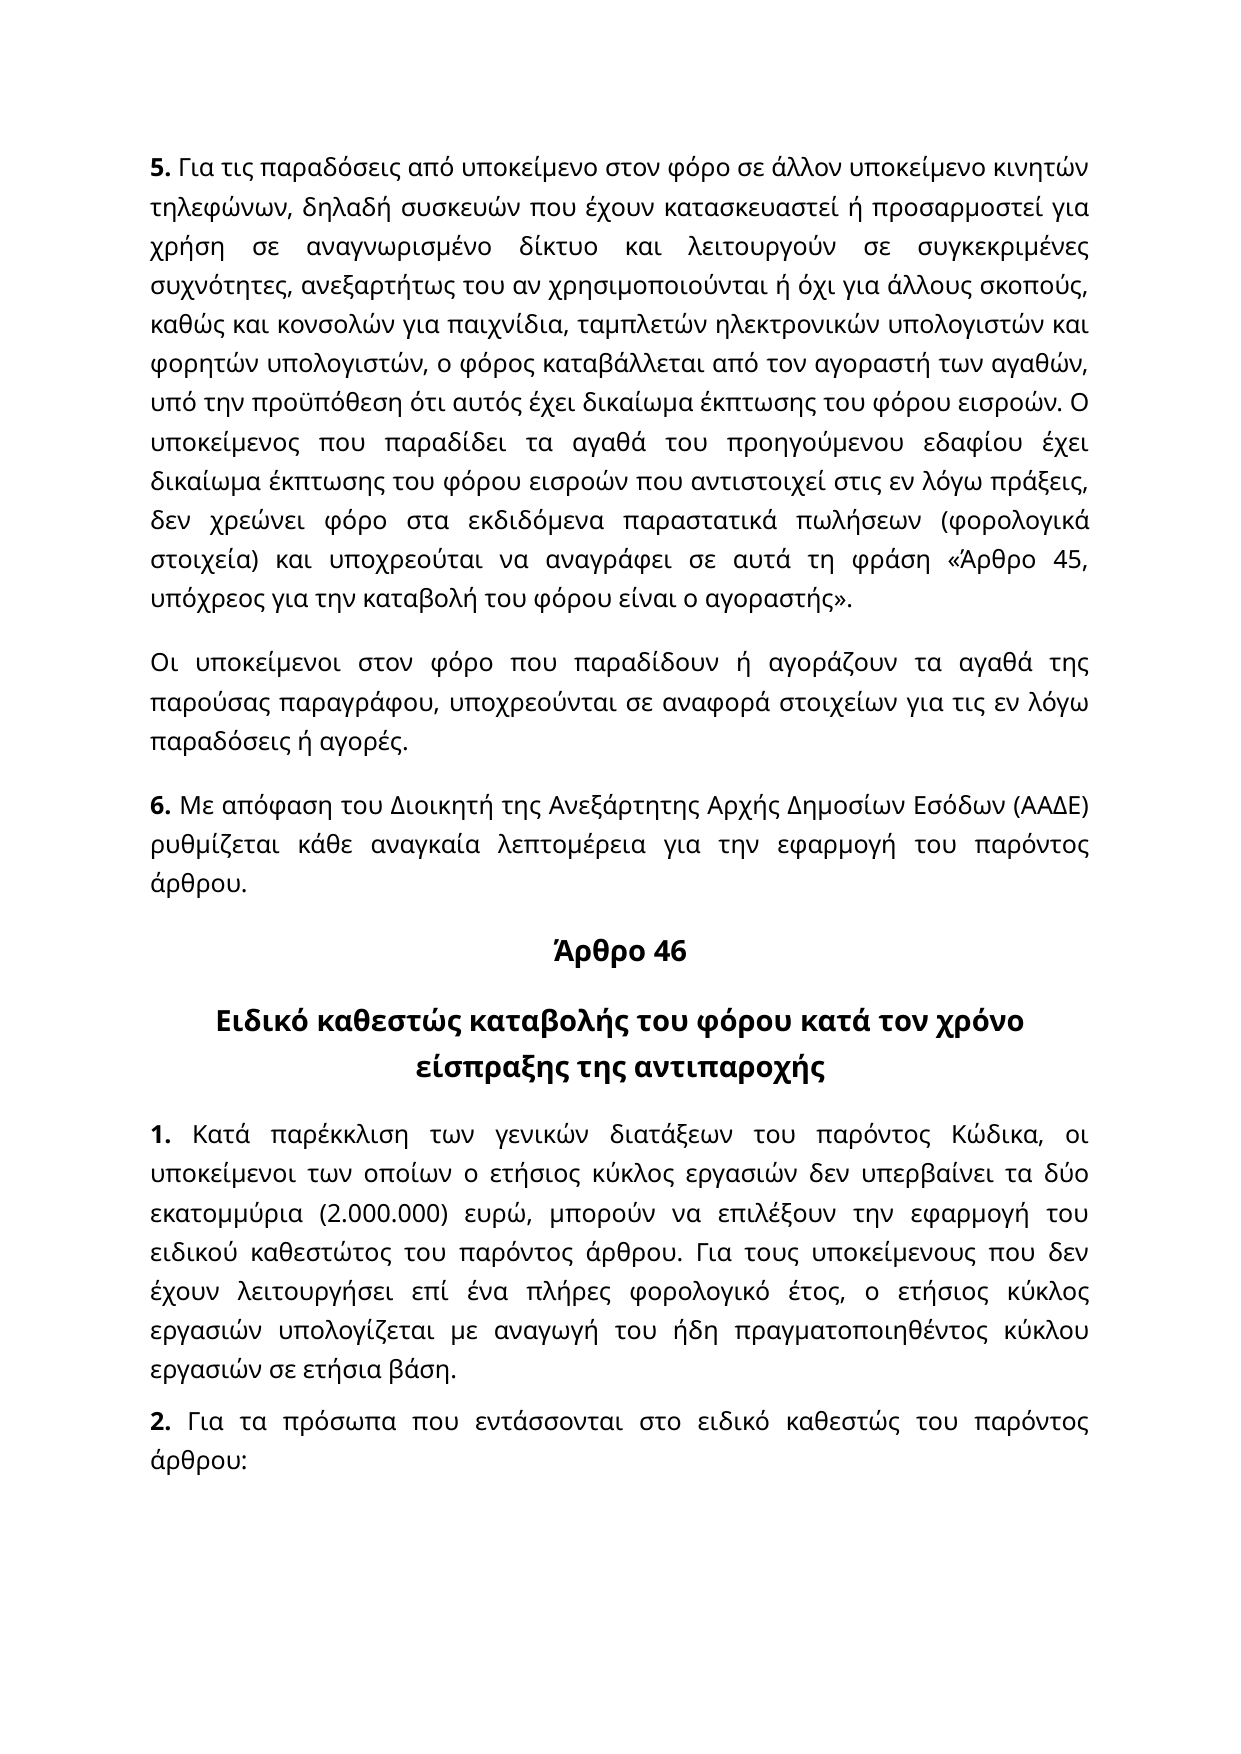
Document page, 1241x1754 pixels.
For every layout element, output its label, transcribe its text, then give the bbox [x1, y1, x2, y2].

text 2. Για τα πρόσωπα που εντάσσονται στο ειδικό καθεστώς του παρόντος άρθρου: [150, 1403, 1090, 1477]
text Οι υποκείμενοι στον φόρο που παραδίδουν ή αγοράζουν τα αγαθά της παρούσας παραγράφου, υποχρεούνται σε αναφορά στοιχείων για τις εν λόγω παραδόσεις ή αγορές. [150, 645, 1090, 757]
text 5. Για τις παραδόσεις από υποκείμενο στον φόρο σε άλλον υποκείμενο κινητών τηλεφώνων, δηλαδή συσκευών που έχουν κατασκευαστεί ή προσαρμοστεί για χρήση σε αναγνωρισμένο δίκτυο και λειτουργούν σε συγκεκριμένες συχνότητες, ανεξαρτήτως του αν χρησιμοποιούνται ή όχι για άλλους σκοπούς, καθώς και κονσολών για παιχνίδια, ταμπλετών ηλεκτρονικών υπολογιστών και φορητών υπολογιστών, ο φόρος καταβάλλεται από τον αγοραστή των αγαθών, υπό την προϋπόθεση ότι αυτός έχει δικαίωμα έκπτωσης του φόρου εισροών. Ο υποκείμενος που παραδίδει τα αγαθά του προηγούμενου εδαφίου έχει δικαίωμα έκπτωσης του φόρου εισροών που αντιστοιχεί στις εν λόγω πράξεις, δεν χρεώνει φόρο στα εκδιδόμενα παραστατικά πωλήσεων (φορολογικά στοιχεία) και υποχρεούται να αναγράφει σε αυτά τη φράση «Άρθρο 45, υπόχρεος για την καταβολή του φόρου είναι ο αγοραστής». [150, 150, 1090, 615]
subtitle Ειδικό καθεστώς καταβολής του φόρου κατά τον χρόνο είσπραξης της αντιπαροχής [150, 1001, 1090, 1086]
text 6. Με απόφαση του Διοικητή της Ανεξάρτητης Αρχής Δημοσίων Εσόδων (ΑΑΔΕ) ρυθμίζεται κάθε αναγκαία λεπτομέρεια για την εφαρμογή του παρόντος άρθρου. [150, 787, 1090, 900]
subtitle Άρθρο 46 [150, 930, 1090, 970]
text 1. Κατά παρέκκλιση των γενικών διατάξεων του παρόντος Κώδικα, οι υποκείμενοι των οποίων ο ετήσιος κύκλος εργασιών δεν υπερβαίνει τα δύο εκατομμύρια (2.000.000) ευρώ, μπορούν να επιλέξουν την εφαρμογή του ειδικού καθεστώτος του παρόντος άρθρου. Για τους υποκείμενους που δεν έχουν λειτουργήσει επί ένα πλήρες φορολογικό έτος, ο ετήσιος κύκλος εργασιών υπολογίζεται με αναγωγή του ήδη πραγματοποιηθέντος κύκλου εργασιών σε ετήσια βάση. [150, 1117, 1090, 1386]
